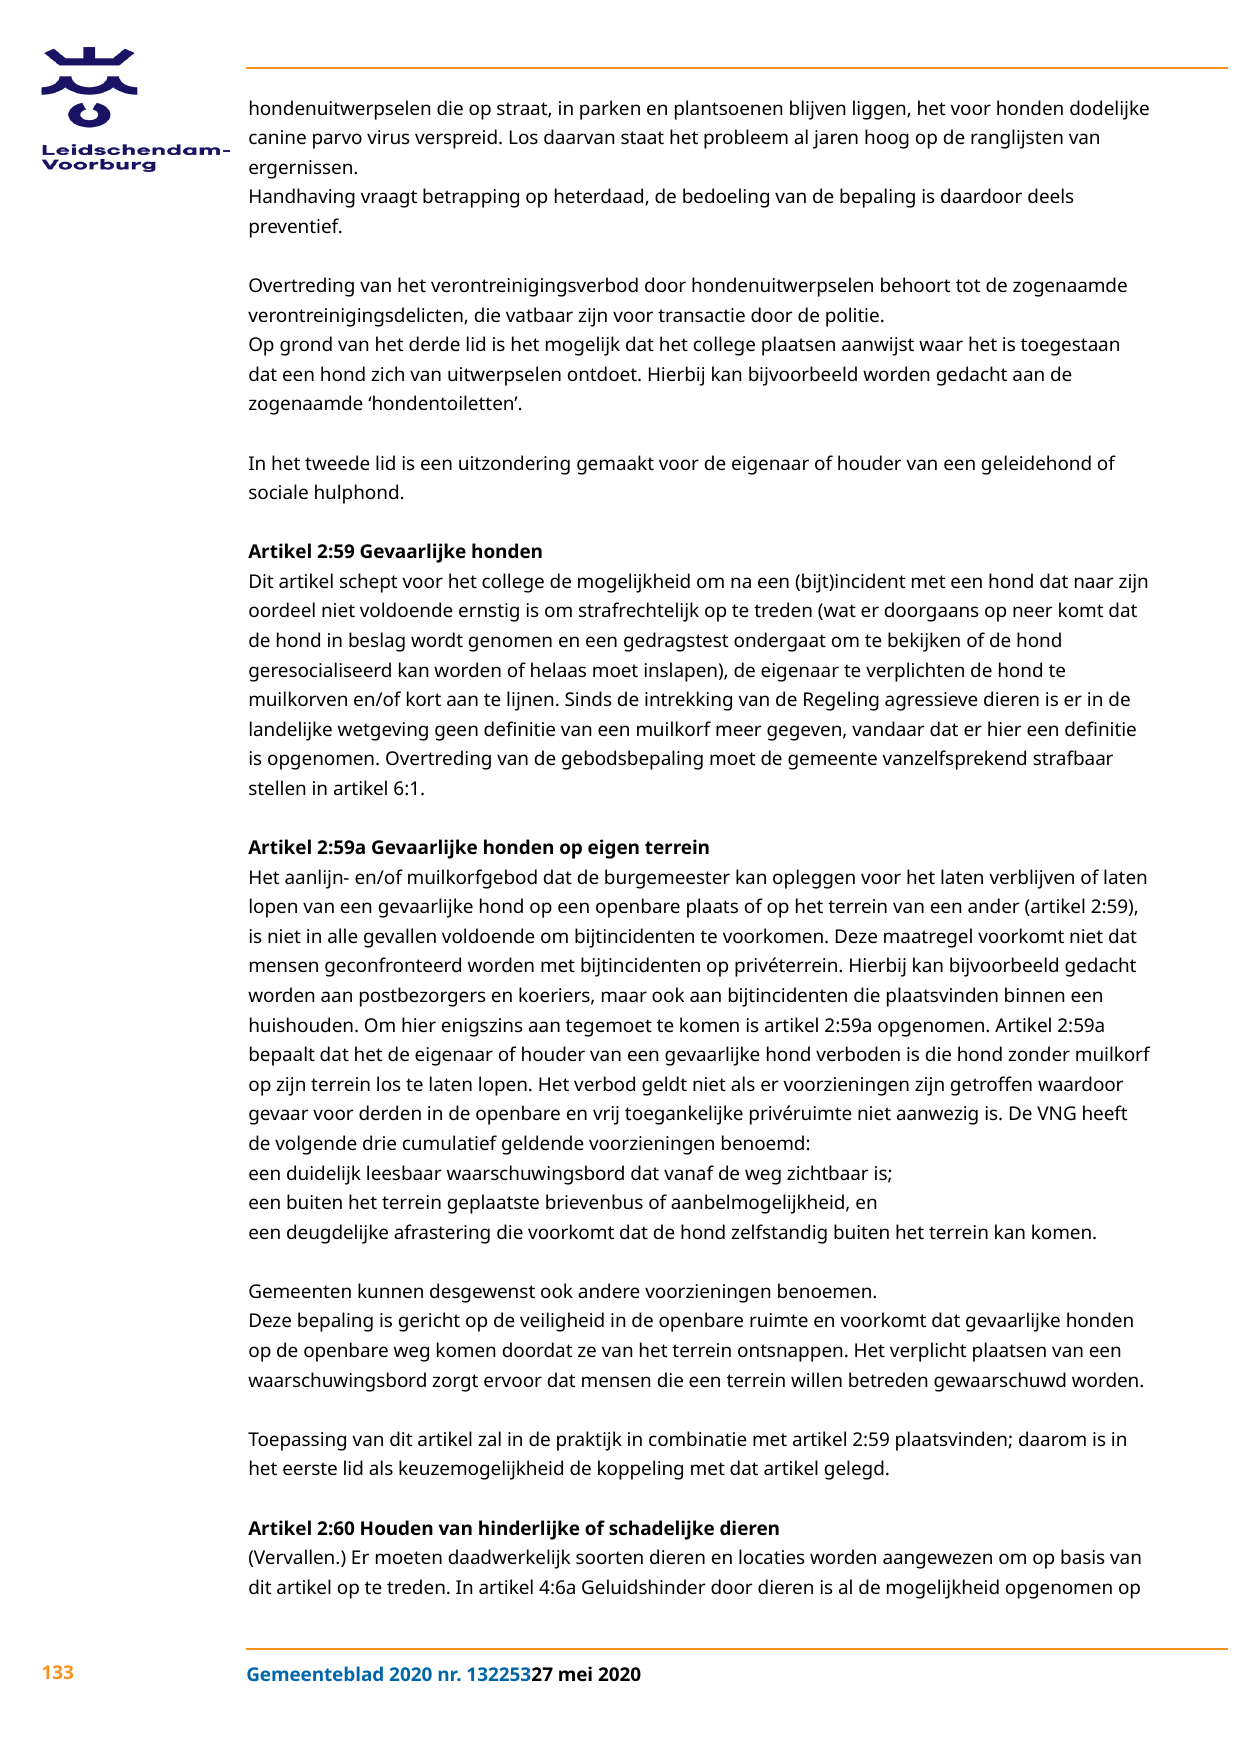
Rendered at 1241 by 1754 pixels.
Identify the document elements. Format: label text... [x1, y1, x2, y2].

text Het aanlijn- en/of muilkorfgebod dat de burgemeester kan opleggen voor het laten verblijven of laten lopen van een gevaarlijke hond op een openbare plaats of op het terrein van een ander (artikel 2:59), is niet in alle gevallen voldoende om bijtincidenten te voorkomen. Deze maatregel voorkomt niet dat mensen geconfronteerd worden met bijtincidenten op privéterrein. Hierbij kan bijvoorbeeld gedacht worden aan postbezorgers en koeriers, maar ook aan bijtincidenten die plaatsvinden binnen een huishouden. Om hier enigszins aan tegemoet te komen is artikel 2:59a opgenomen. Artikel 2:59a bepaalt dat het de eigenaar of houder van een gevaarlijke hond verboden is die hond zonder muilkorf op zijn terrein los te laten lopen. Het verbod geldt niet als er voorzieningen zijn getroffen waardoor gevaar voor derden in de openbare en vrij toegankelijke privéruimte niet aanwezig is. De VNG heeft de volgende drie cumulatief geldende voorzieningen benoemd: [248, 864, 1152, 1156]
text Artikel 2:59a Gevaarlijke honden op eigen terrein [248, 834, 1152, 860]
text Handhaving vraagt betrapping op heterdaad, de bedoeling van de bepaling is daardoor deels preventief. [248, 183, 1152, 239]
text Dit artikel schept voor het college de mogelijkheid om na een (bijt)incident met een hond dat naar zijn oordeel niet voldoende ernstig is om strafrechtelijk op te treden (wat er doorgaans op neer komt dat de hond in beslag wordt genomen en een gedragstest ondergaat om te bekijken of de hond geresocialiseerd kan worden of helaas moet inslapen), de eigenaar te verplichten de hond te muilkorven en/of kort aan te lijnen. Sinds de intrekking van de Regeling agressieve dieren is er in de landelijke wetgeving geen definitie van een muilkorf meer gegeven, vandaar dat er hier een definitie is opgenomen. Overtreding van de gebodsbepaling moet de gemeente vanzelfsprekend strafbaar stellen in artikel 6:1. [248, 568, 1152, 801]
picture [41, 47, 231, 172]
text een deugdelijke afrastering die voorkomt dat de hond zelfstandig buiten het terrein kan komen. [248, 1219, 1152, 1245]
text Artikel 2:59 Gevaarlijke honden [248, 538, 1152, 564]
text (Vervallen.) Er moeten daadwerkelijk soorten dieren en locaties worden aangewezen om op basis van dit artikel op te treden. In artikel 4:6a Geluidshinder door dieren is al de mogelijkheid opgenomen op [248, 1544, 1152, 1600]
text In het tweede lid is een uitzondering gemaakt voor de eigenaar of houder van een geleidehond of sociale hulphond. [248, 450, 1152, 505]
text een duidelijk leesbaar waarschuwingsbord dat vanaf de weg zichtbaar is; [248, 1160, 1152, 1186]
text hondenuitwerpselen die op straat, in parken en plantsoenen blijven liggen, het voor honden dodelijke canine parvo virus verspreid. Los daarvan staat het probleem al jaren hoog op de ranglijsten van ergernissen. [248, 95, 1152, 180]
text Toepassing van dit artikel zal in de praktijk in combinatie met artikel 2:59 plaatsvinden; daarom is in het eerste lid als keuzemogelijkheid de koppeling met dat artikel gelegd. [248, 1426, 1152, 1481]
text Overtreding van het verontreinigingsverbod door hondenuitwerpselen behoort tot de zogenaamde verontreinigingsdelicten, die vatbaar zijn voor transactie door de politie. [248, 272, 1152, 328]
text Gemeenten kunnen desgewenst ook andere voorzieningen benoemen. [248, 1278, 1152, 1304]
text Op grond van het derde lid is het mogelijk dat het college plaatsen aanwijst waar het is toegestaan dat een hond zich van uitwerpselen ontdoet. Hierbij kan bijvoorbeeld worden gedacht aan de zogenaamde ‘hondentoiletten’. [248, 331, 1152, 416]
text Artikel 2:60 Houden van hinderlijke of schadelijke dieren [248, 1515, 1152, 1541]
text Deze bepaling is gericht op de veiligheid in de openbare ruimte en voorkomt dat gevaarlijke honden op de openbare weg komen doordat ze van het terrein ontsnappen. Het verplicht plaatsen van een waarschuwingsbord zorgt ervoor dat mensen die een terrein willen betreden gewaarschuwd worden. [248, 1308, 1152, 1393]
text een buiten het terrein geplaatste brievenbus of aanbelmogelijkheid, en [248, 1189, 1152, 1215]
